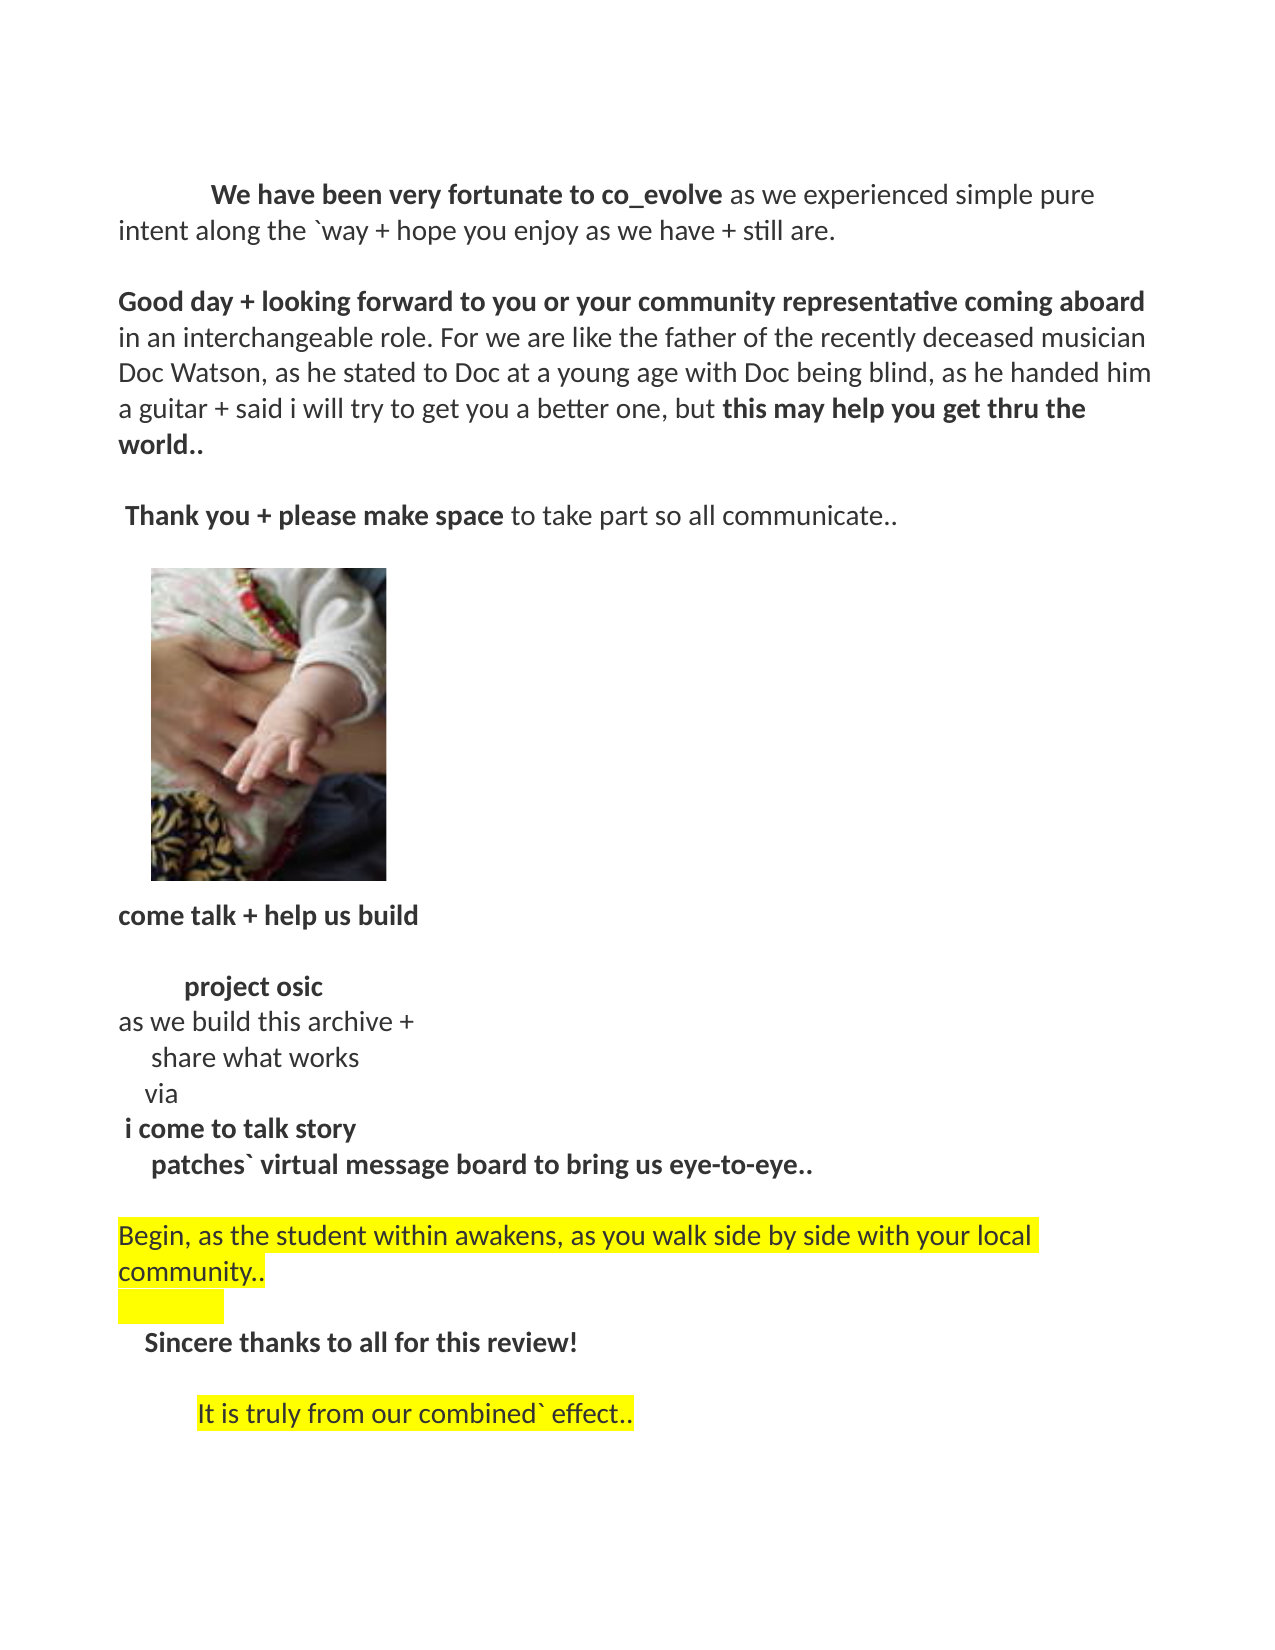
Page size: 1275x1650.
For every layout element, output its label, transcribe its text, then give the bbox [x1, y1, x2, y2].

picture [151, 568, 387, 881]
text Thank you + please make space to take part so all communicate.. [118, 497, 1157, 533]
text Sincere thanks to all for this review! [118, 1324, 1157, 1360]
text patches` virtual message board to bring us eye-to-eye.. [118, 1146, 1157, 1182]
text project osic [118, 968, 1157, 1003]
text come talk + help us build [118, 897, 1157, 932]
text share what works [118, 1039, 1157, 1075]
text i come to talk story [118, 1110, 1157, 1146]
text Good day + looking forward to you or your community representative coming aboard in an interchangeable role. For we are like the father of the recently deceased musician Doc Watson, as he stated to Doc at a young age with Doc being blind, as he handed him a guitar + said i will try to get you a better one, but this may help you get thru the world.. [118, 283, 1157, 461]
text It is truly from our combined` effect.. [118, 1395, 1157, 1431]
text Begin, as the student within awakens, as you walk side by side with your local community.. [118, 1217, 1157, 1288]
text via [118, 1075, 1157, 1110]
text We have been very fortunate to co_evolve as we experienced simple pure intent along the `way + hope you enjoy as we have + still are. [118, 176, 1157, 248]
text as we build this archive + [118, 1003, 1157, 1039]
